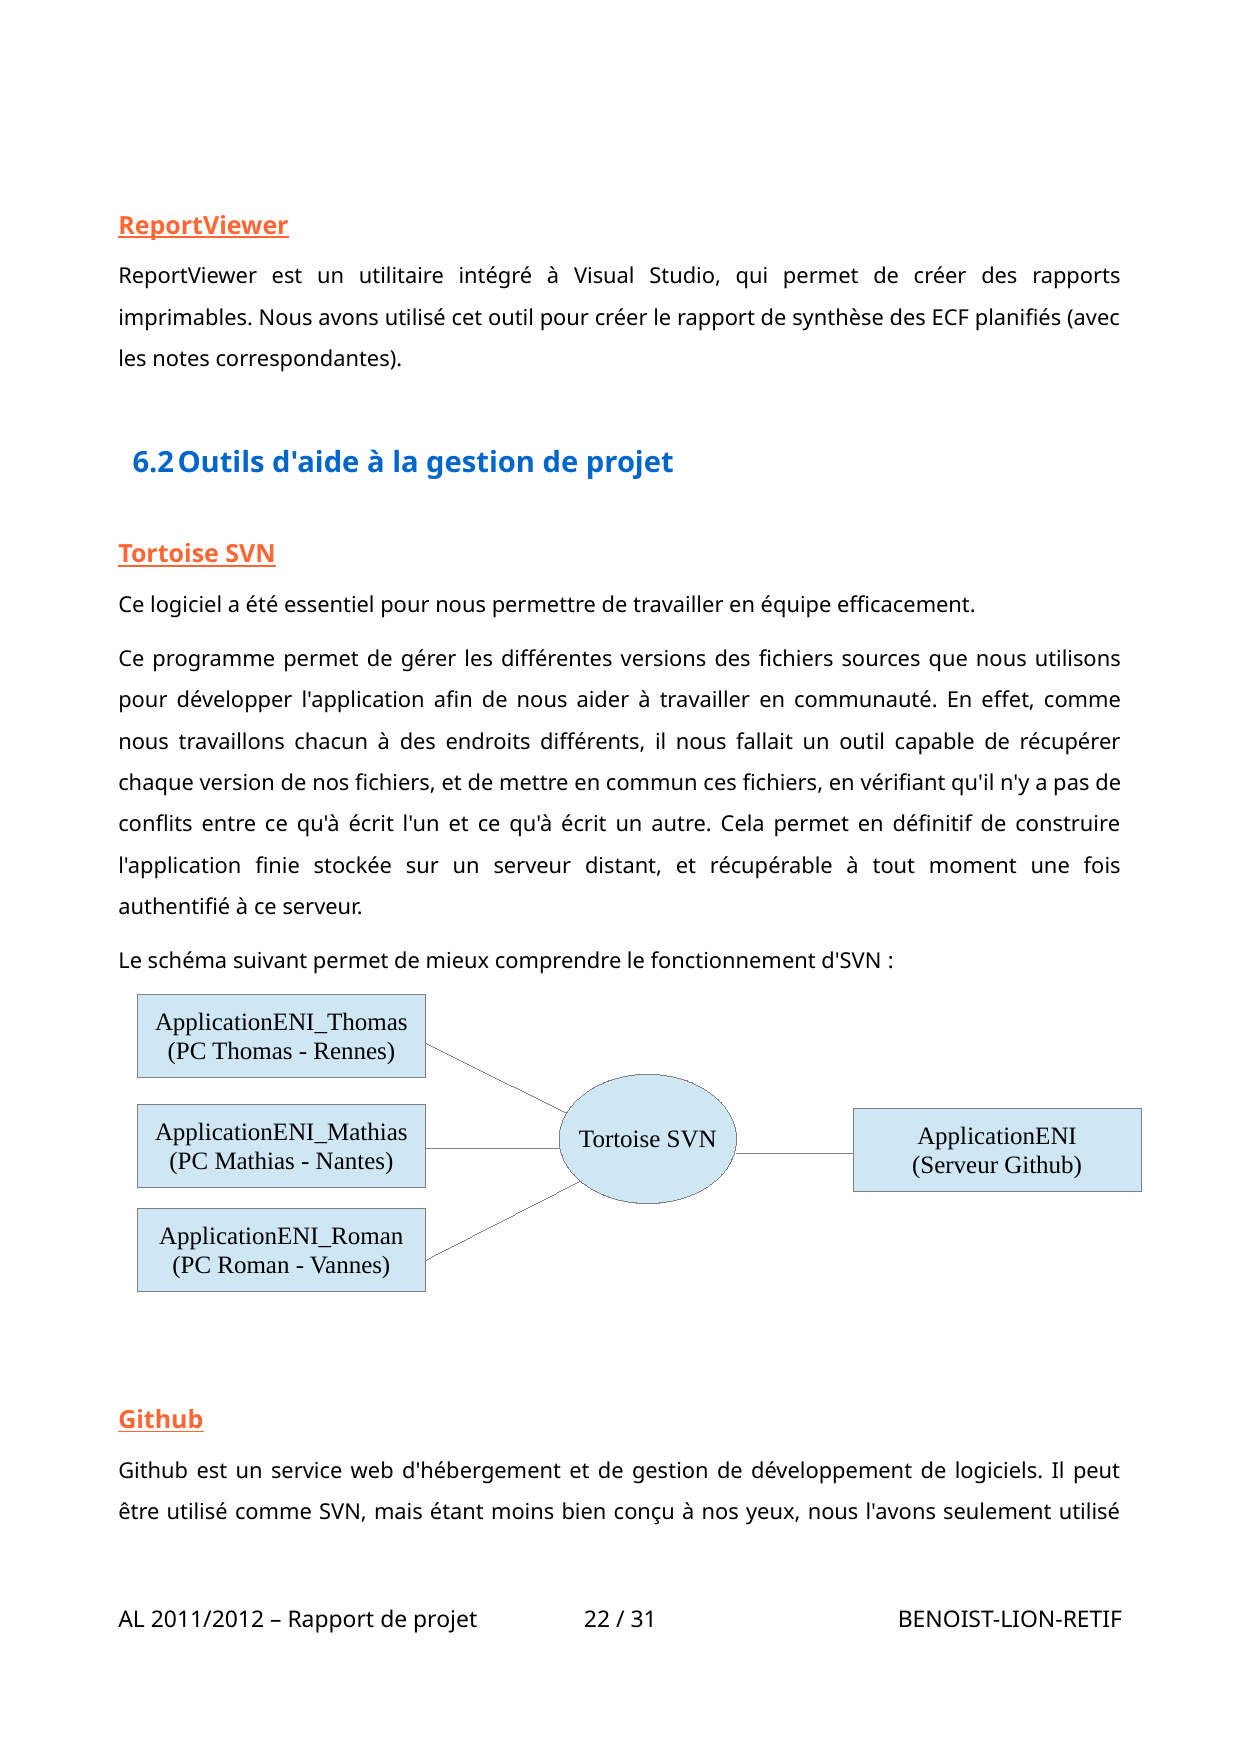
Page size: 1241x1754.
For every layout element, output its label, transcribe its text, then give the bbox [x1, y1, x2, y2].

subtitle Tortoise SVN [118, 530, 1122, 571]
text Ce programme permet de gérer les différentes versions des fichiers sources que nous utilisons pour développer l'application afin de nous aider à travailler en communauté. En effet, comme nous travaillons chacun à des endroits différents, il nous fallait un outil capable de récupérer chaque version de nos fichiers, et de mettre en commun ces fichiers, en vérifiant qu'il n'y a pas de conflits entre ce qu'à écrit l'un et ce qu'à écrit un autre. Cela permet en définitif de construire l'application finie stockée sur un serveur distant, et récupérable à tout moment une fois authentifié à ce serveur. [118, 633, 1122, 923]
text Ce logiciel a été essentiel pour nous permettre de travailler en équipe efficacement. [118, 579, 1122, 621]
subtitle Github [118, 1395, 1122, 1437]
text ReportViewer est un utilitaire intégré à Visual Studio, qui permet de créer des rapports imprimables. Nous avons utilisé cet outil pour créer le rapport de synthèse des ECF planifiés (avec les notes correspondantes). [118, 251, 1122, 375]
text Github est un service web d'hébergement et de gestion de développement de logiciels. Il peut être utilisé comme SVN, mais étant moins bien conçu à nos yeux, nous l'avons seulement utilisé [118, 1445, 1122, 1528]
text Le schéma suivant permet de mieux comprendre le fonctionnement d'SVN : [118, 935, 1122, 977]
subtitle 6.2 Outils d'aide à la gestion de projet [132, 441, 1122, 481]
subtitle ReportViewer [118, 201, 1122, 242]
